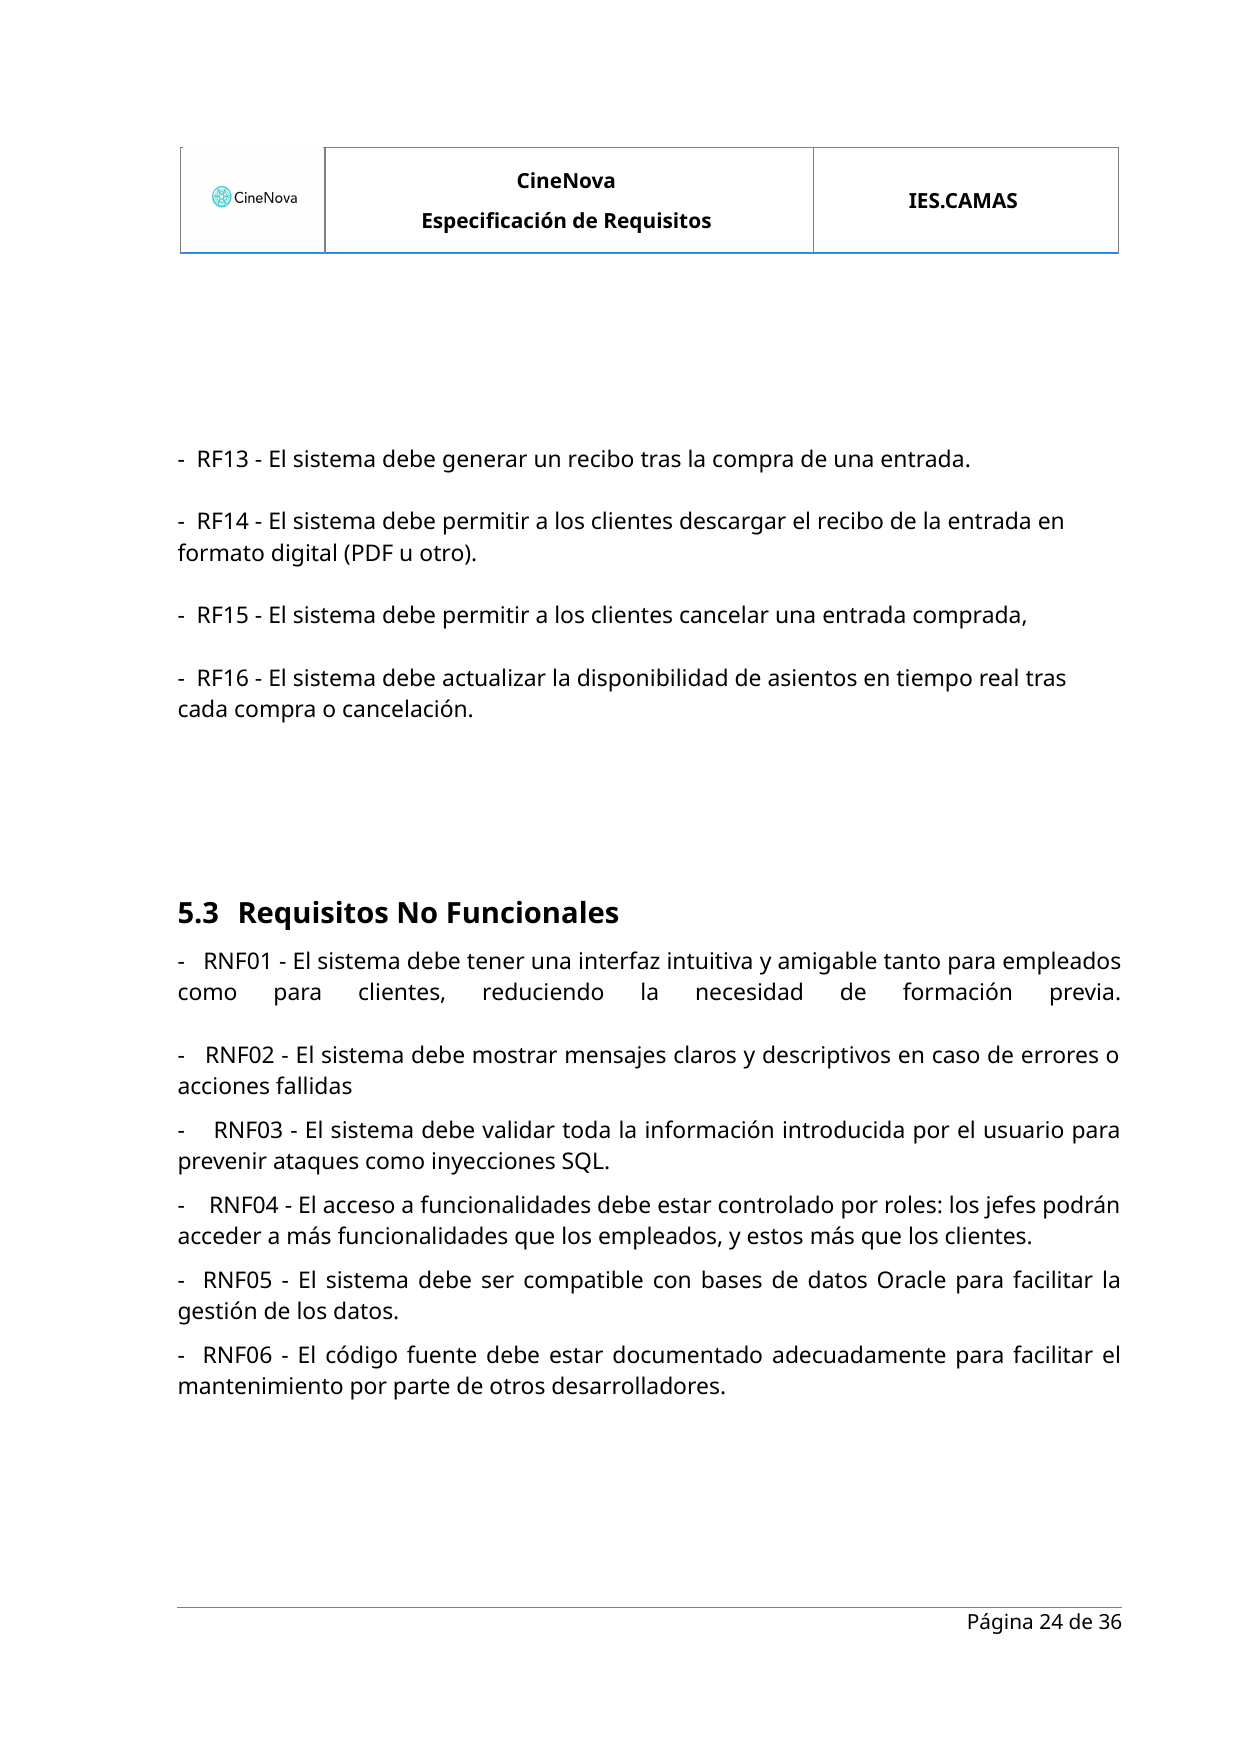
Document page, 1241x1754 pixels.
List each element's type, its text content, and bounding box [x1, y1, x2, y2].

text - RNF05 - El sistema debe ser compatible con bases de datos Oracle para facilitar la gestión de los datos. [177, 1264, 1122, 1326]
text - RNF03 - El sistema debe validar toda la información introducida por el usuario para prevenir ataques como inyecciones SQL. [177, 1114, 1122, 1176]
text - RNF06 - El código fuente debe estar documentado adecuadamente para facilitar el mantenimiento por parte de otros desarrolladores. [177, 1339, 1122, 1401]
text - RF13 - El sistema debe generar un recibo tras la compra de una entrada. - RF14 - El sistema debe permitir a los clientes descargar el recibo de la entrada en formato digital (PDF u otro). - RF15 - El sistema debe permitir a los clientes cancelar una entrada comprada, - RF16 - El sistema debe actualizar la disponibilidad de asientos en tiempo real tras cada compra o cancelación. [177, 443, 1122, 724]
picture [183, 147, 324, 246]
text - RNF01 - El sistema debe tener una interfaz intuitiva y amigable tanto para empleados como para clientes, reduciendo la necesidad de formación previa. - RNF02 - El sistema debe mostrar mensajes claros y descriptivos en caso de errores o acciones fallidas [177, 945, 1122, 1101]
subtitle Requisitos No Funcionales [177, 893, 1122, 932]
text - RNF04 - El acceso a funcionalidades debe estar controlado por roles: los jefes podrán acceder a más funcionalidades que los empleados, y estos más que los clientes. [177, 1189, 1122, 1251]
